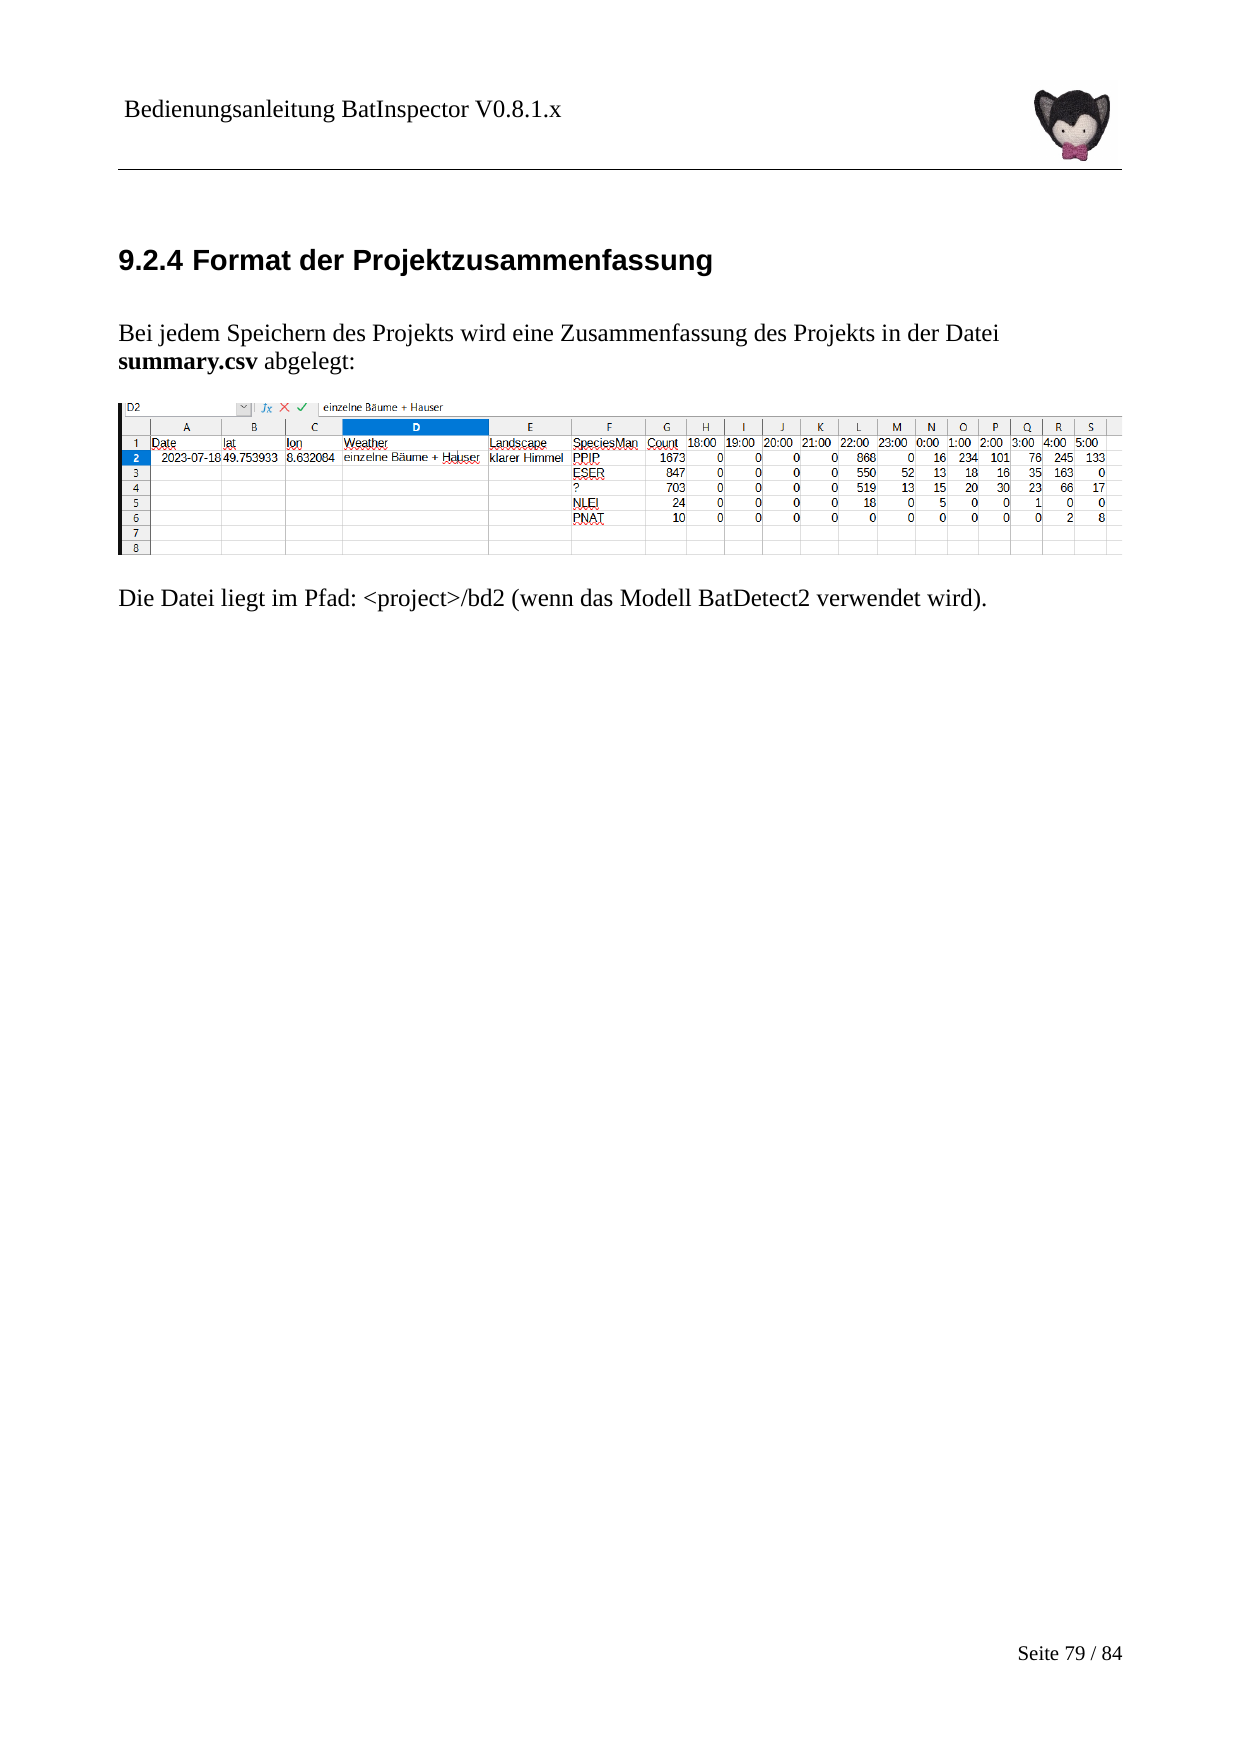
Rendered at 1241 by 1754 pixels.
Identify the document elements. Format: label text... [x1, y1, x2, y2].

text Die Datei liegt im Pfad: <project>/bd2 (wenn das Modell BatDetect2 verwendet wird). [118, 583, 1122, 612]
subtitle Format der Projektzusammenfassung [118, 243, 1122, 276]
text Bei jedem Speichern des Projekts wird eine Zusammenfassung des Projekts in der Datei summary.csv abgelegt: [118, 318, 1122, 375]
picture [118, 403, 1123, 555]
picture [1030, 80, 1119, 169]
